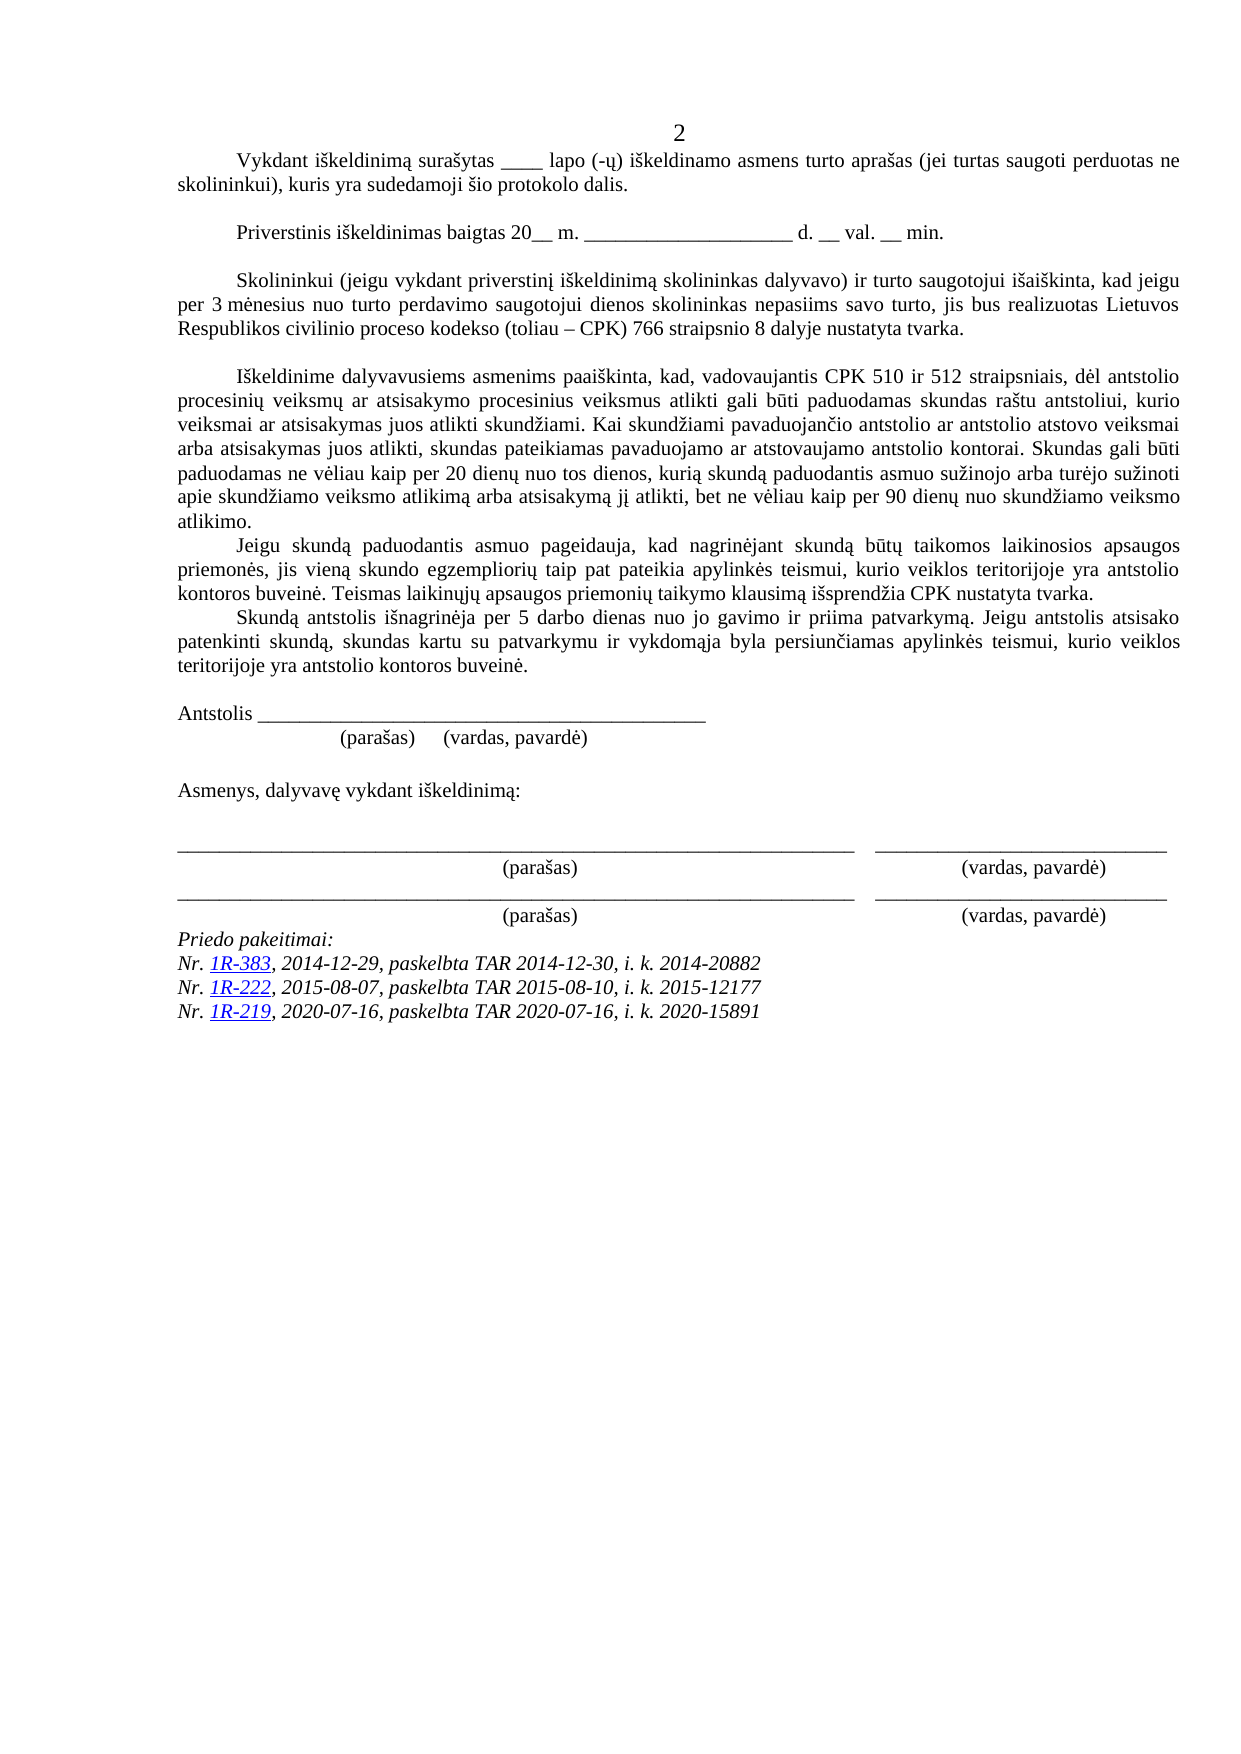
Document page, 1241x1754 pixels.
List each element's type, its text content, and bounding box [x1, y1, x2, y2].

text Nr. 1R-219, 2020-07-16, paskelbta TAR 2020-07-16, i. k. 2020-15891 [177, 999, 1181, 1023]
text (parašas) (vardas, pavardė) [340, 725, 1181, 749]
text Vykdant iškeldinimą surašytas ____ lapo (-ų) iškeldinamo asmens turto aprašas (jei turtas saugoti perduotas ne skolininkui), kuris yra sudedamoji šio protokolo dalis. [177, 148, 1181, 196]
text Nr. 1R-383, 2014-12-29, paskelbta TAR 2014-12-30, i. k. 2014-20882 [177, 951, 1181, 975]
text Priverstinis iškeldinimas baigtas 20__ m. ____________________ d. __ val. __ min. [177, 220, 1181, 244]
text _________________________________________________________________ ____________________________ [177, 831, 1181, 855]
text (parašas) (vardas, pavardė) [177, 855, 1181, 879]
text Jeigu skundą paduodantis asmuo pageidauja, kad nagrinėjant skundą būtų taikomos laikinosios apsaugos priemonės, jis vieną skundo egzempliorių taip pat pateikia apylinkės teismui, kurio veiklos teritorijoje yra antstolio kontoros buveinė. Teismas laikinųjų apsaugos priemonių taikymo klausimą išsprendžia CPK nustatyta tvarka. [177, 533, 1181, 605]
text Skolininkui (jeigu vykdant priverstinį iškeldinimą skolininkas dalyvavo) ir turto saugotojui išaiškinta, kad jeigu per 3 mėnesius nuo turto perdavimo saugotojui dienos skolininkas nepasiims savo turto, jis bus realizuotas Lietuvos Respublikos civilinio proceso kodekso (toliau – CPK) 766 straipsnio 8 dalyje nustatyta tvarka. [177, 268, 1181, 340]
text Asmenys, dalyvavę vykdant iškeldinimą: [177, 778, 1181, 802]
text Nr. 1R-222, 2015-08-07, paskelbta TAR 2015-08-10, i. k. 2015-12177 [177, 975, 1181, 999]
text Antstolis ___________________________________________ [177, 701, 1181, 725]
text (parašas) (vardas, pavardė) [177, 903, 1181, 927]
text Priedo pakeitimai: [177, 927, 1181, 951]
text Iškeldinime dalyvavusiems asmenims paaiškinta, kad, vadovaujantis CPK 510 ir 512 straipsniais, dėl antstolio procesinių veiksmų ar atsisakymo procesinius veiksmus atlikti gali būti paduodamas skundas raštu antstoliui, kurio veiksmai ar atsisakymas juos atlikti skundžiami. Kai skundžiami pavaduojančio antstolio ar antstolio atstovo veiksmai arba atsisakymas juos atlikti, skundas pateikiamas pavaduojamo ar atstovaujamo antstolio kontorai. Skundas gali būti paduodamas ne vėliau kaip per 20 dienų nuo tos dienos, kurią skundą paduodantis asmuo sužinojo arba turėjo sužinoti apie skundžiamo veiksmo atlikimą arba atsisakymą jį atlikti, bet ne vėliau kaip per 90 dienų nuo skundžiamo veiksmo atlikimo. [177, 364, 1181, 533]
text Skundą antstolis išnagrinėja per 5 darbo dienas nuo jo gavimo ir priima patvarkymą. Jeigu antstolis atsisako patenkinti skundą, skundas kartu su patvarkymu ir vykdomąja byla persiunčiamas apylinkės teismui, kurio veiklos teritorijoje yra antstolio kontoros buveinė. [177, 605, 1181, 677]
text _________________________________________________________________ ____________________________ [177, 879, 1181, 903]
